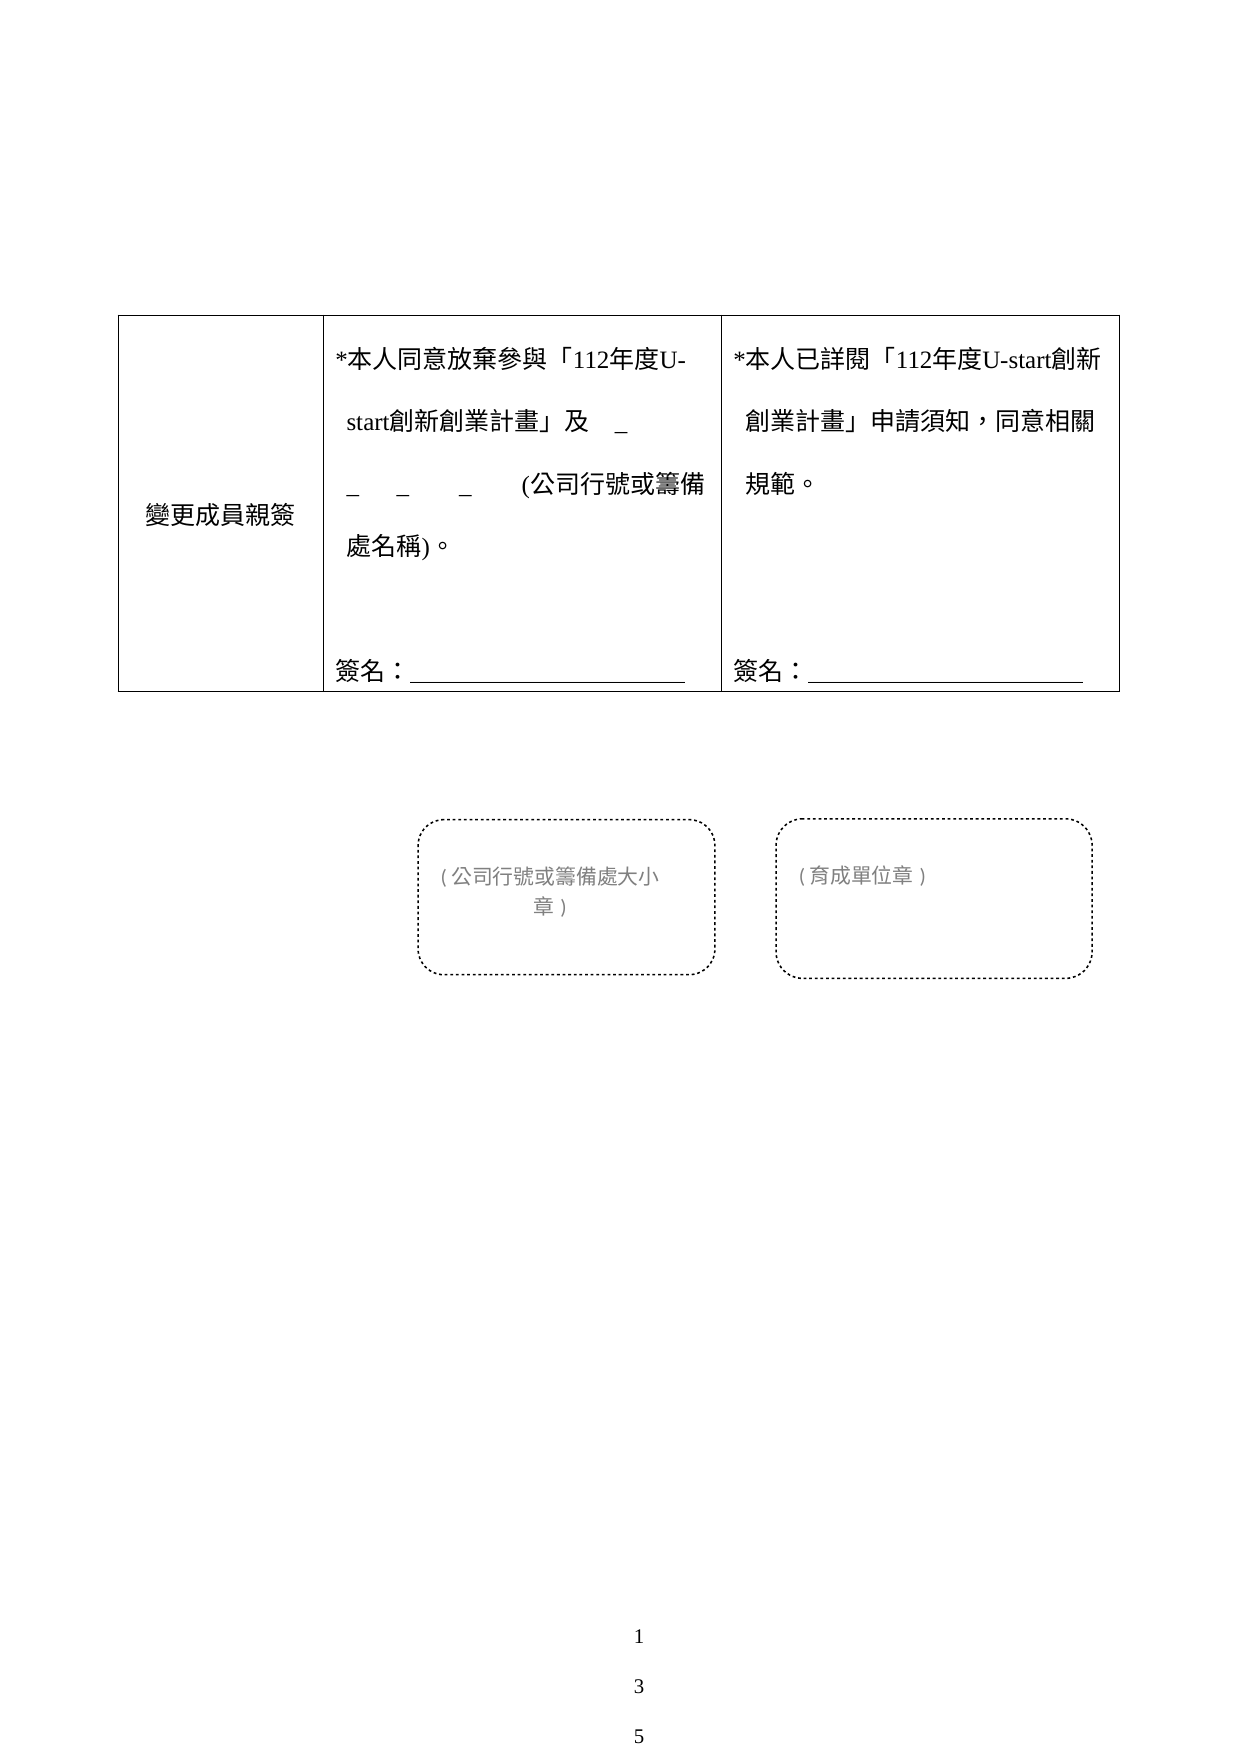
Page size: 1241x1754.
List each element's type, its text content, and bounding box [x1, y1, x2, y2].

table_cell *本人同意放棄參與「112年度U-start創新創業計畫」及 _ _ _ _ (公司行號或籌備處名稱)。 簽名：＿＿＿＿＿＿＿＿＿＿＿ [324, 316, 721, 691]
table_cell 變更成員親簽 [119, 316, 323, 691]
table_cell *本人已詳閱「112年度U-start創新創業計畫」申請須知，同意相關規範。 簽名：＿＿＿＿＿＿＿＿＿＿＿ [722, 316, 1119, 691]
